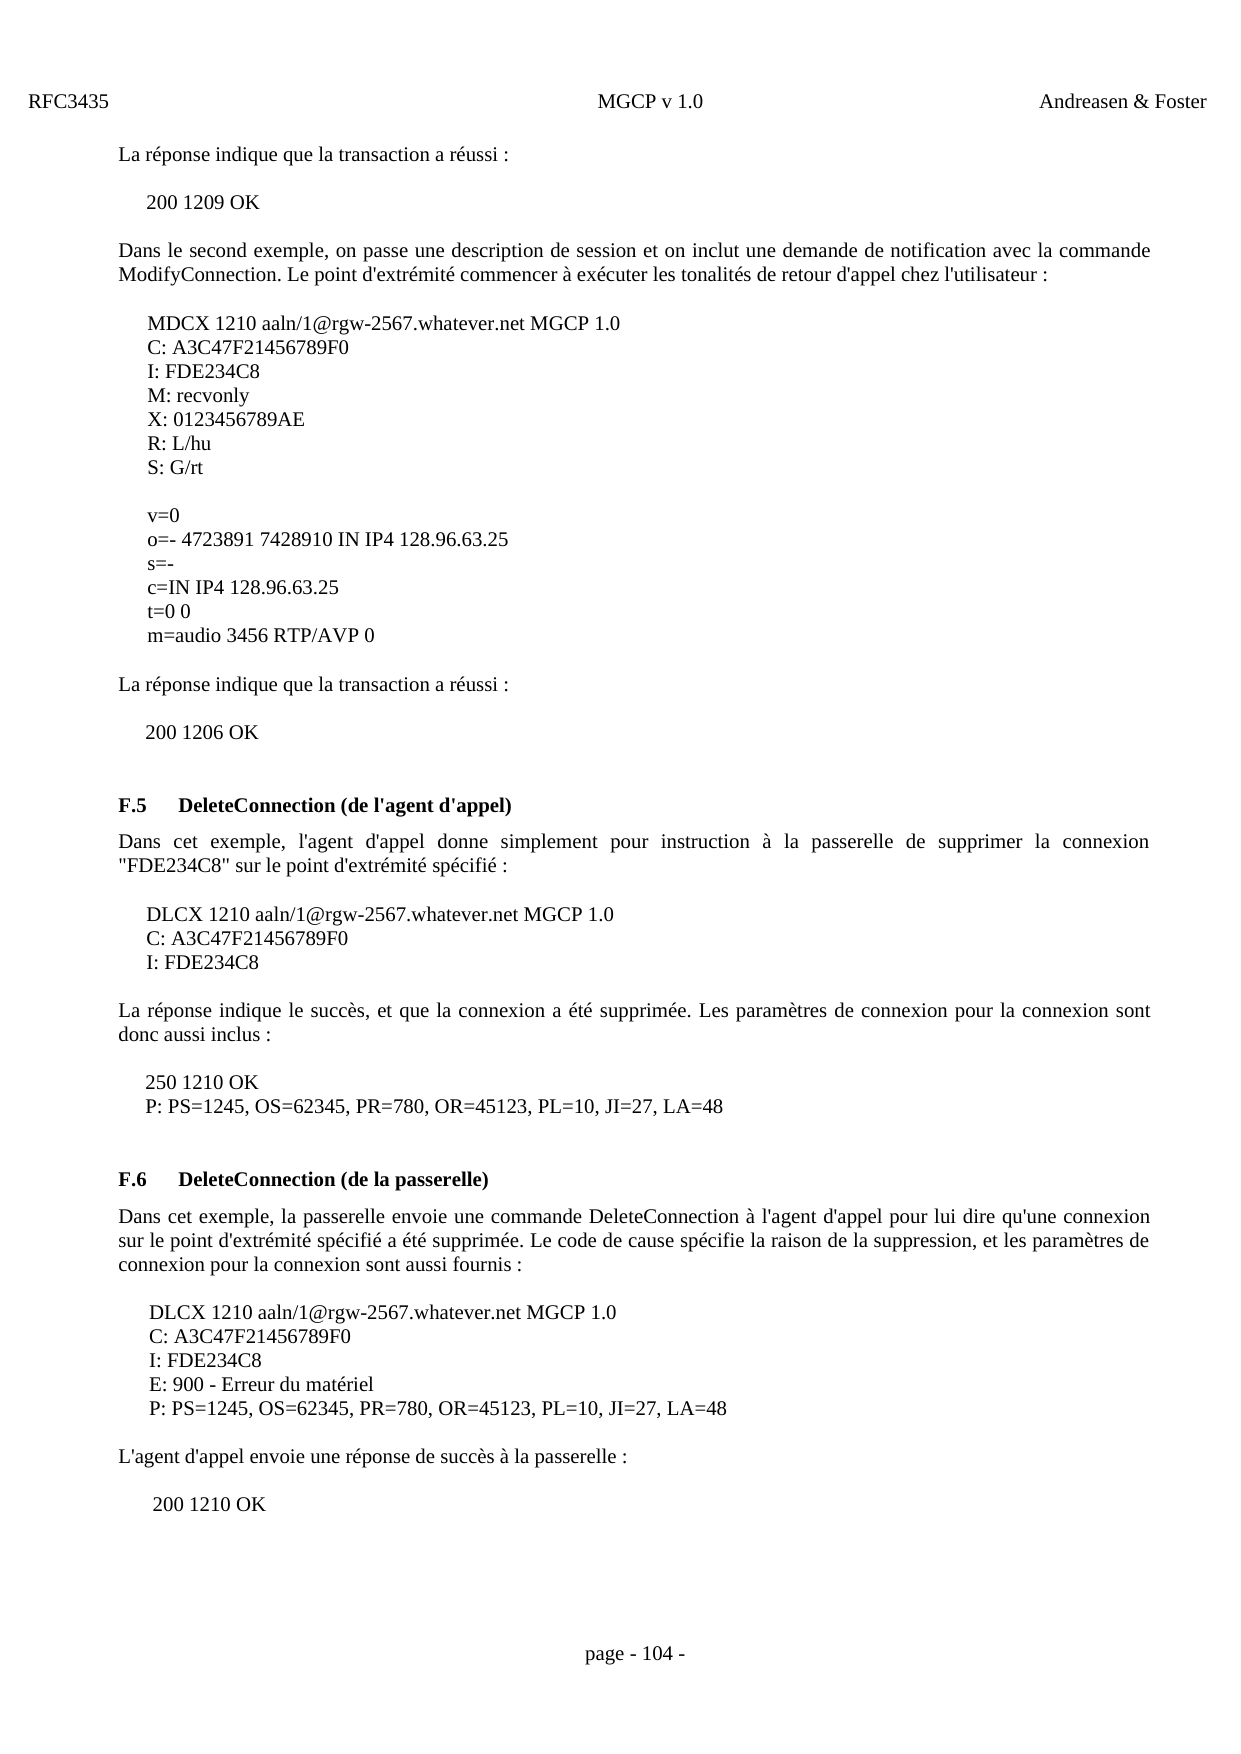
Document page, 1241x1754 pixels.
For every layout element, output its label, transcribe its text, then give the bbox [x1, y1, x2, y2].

text L'agent d'appel envoie une réponse de succès à la passerelle : [118, 1444, 1152, 1468]
text E: 900 - Erreur du matériel [149, 1372, 1152, 1396]
text M: recvonly [147, 383, 1152, 407]
text DLCX 1210 aaln/1@rgw-2567.whatever.net MGCP 1.0 [149, 1300, 1152, 1324]
text 200 1206 OK [145, 719, 1152, 744]
text I: FDE234C8 [149, 1348, 1152, 1372]
text C: A3C47F21456789F0 [147, 334, 1152, 359]
text S: G/rt [147, 455, 1152, 479]
subtitle F.6 DeleteConnection (de la passerelle) [118, 1167, 1152, 1191]
text La réponse indique que la transaction a réussi : [118, 671, 1152, 696]
text P: PS=1245, OS=62345, PR=780, OR=45123, PL=10, JI=27, LA=48 [149, 1396, 1152, 1420]
text P: PS=1245, OS=62345, PR=780, OR=45123, PL=10, JI=27, LA=48 [145, 1094, 1152, 1118]
text I: FDE234C8 [147, 359, 1152, 383]
text I: FDE234C8 [146, 949, 1152, 974]
subtitle F.5 DeleteConnection (de l'agent d'appel) [118, 793, 1152, 817]
text La réponse indique le succès, et que la connexion a été supprimée. Les paramètres de connexion pour la connexion sont donc aussi inclus : [118, 998, 1152, 1046]
text DLCX 1210 aaln/1@rgw-2567.whatever.net MGCP 1.0 [146, 901, 1152, 926]
text Dans le second exemple, on passe une description de session et on inclut une demande de notification avec la commande ModifyConnection. Le point d'extrémité commencer à exécuter les tonalités de retour d'appel chez l'utilisateur : [118, 238, 1152, 286]
text v=0 [147, 503, 1152, 527]
text c=IN IP4 128.96.63.25 [147, 575, 1152, 599]
text 200 1209 OK [146, 190, 1152, 214]
text MDCX 1210 aaln/1@rgw-2567.whatever.net MGCP 1.0 [147, 311, 1152, 334]
text C: A3C47F21456789F0 [149, 1324, 1152, 1348]
text o=- 4723891 7428910 IN IP4 128.96.63.25 [147, 527, 1152, 551]
text Dans cet exemple, l'agent d'appel donne simplement pour instruction à la passerelle de supprimer la connexion "FDE234C8" sur le point d'extrémité spécifié : [118, 829, 1152, 877]
text Dans cet exemple, la passerelle envoie une commande DeleteConnection à l'agent d'appel pour lui dire qu'une connexion sur le point d'extrémité spécifié a été supprimée. Le code de cause spécifie la raison de la suppression, et les paramètres de connexion pour la connexion sont aussi fournis : [118, 1204, 1152, 1276]
text R: L/hu [147, 431, 1152, 455]
text m=audio 3456 RTP/AVP 0 [147, 623, 1152, 647]
text 200 1210 OK [152, 1492, 1152, 1516]
text X: 0123456789AE [147, 407, 1152, 431]
text 250 1210 OK [145, 1070, 1152, 1094]
text La réponse indique que la transaction a réussi : [118, 142, 1152, 166]
text C: A3C47F21456789F0 [146, 926, 1152, 949]
text t=0 0 [147, 599, 1152, 623]
text s=- [147, 551, 1152, 575]
